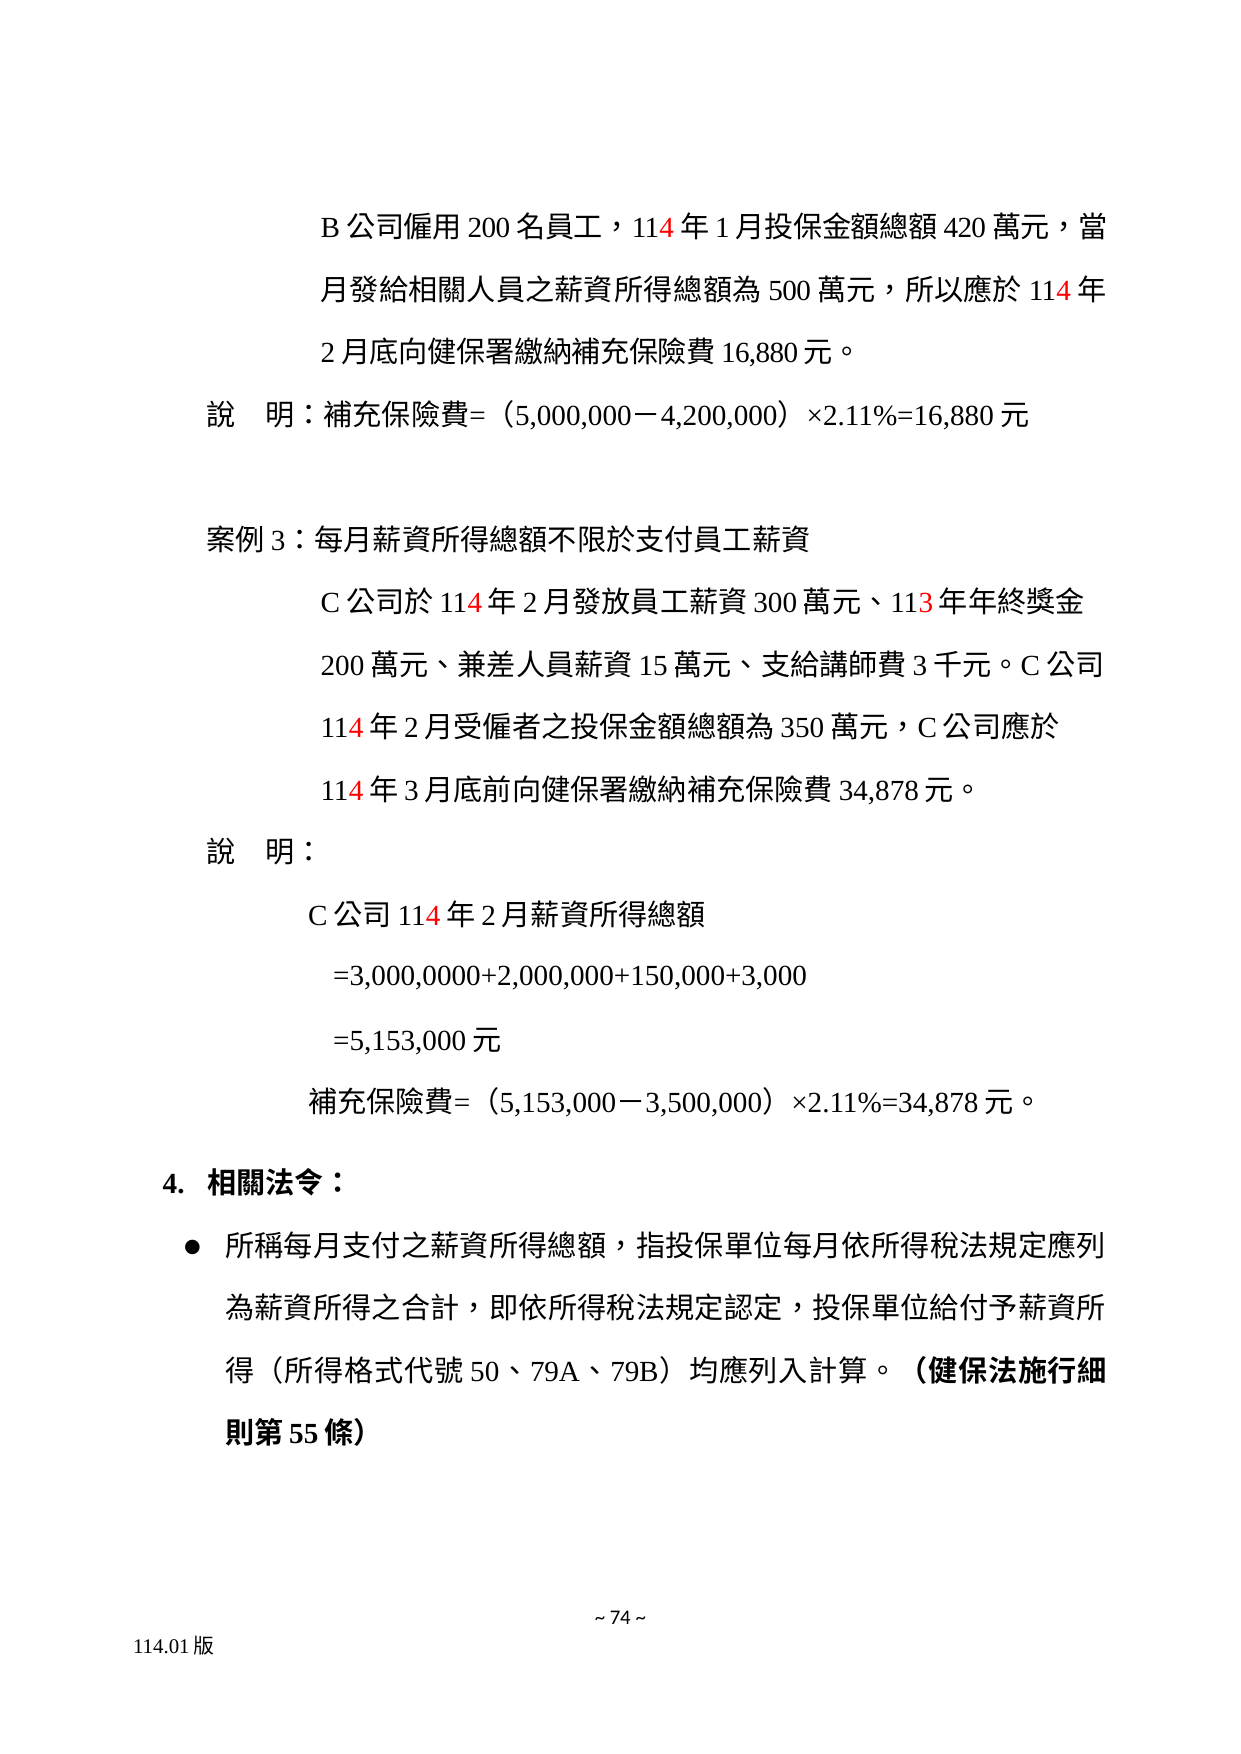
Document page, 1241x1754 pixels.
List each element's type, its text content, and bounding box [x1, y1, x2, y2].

text C公司114年2月薪資所得總額 [308, 871, 1107, 933]
text =3,000,0000+2,000,000+150,000+3,000 [333, 933, 1107, 996]
text 說 明： [206, 808, 1107, 871]
text C公司於114年2月發放員工薪資300萬元、113年年終獎金200萬元、兼差人員薪資15萬元、支給講師費3千元。C公司114年2月受僱者之投保金額總額為350萬元，C公司應於114年3月底前向健保署繳納補充保險費34,878元。 [320, 558, 1107, 808]
text 說 明：補充保險費=（5,000,000－4,200,000）×2.11%=16,880元 [207, 371, 1107, 433]
text B公司僱用200名員工，114年1月投保金額總額420萬元，當月發給相關人員之薪資所得總額為500萬元，所以應於114年2月底向健保署繳納補充保險費16,880元。 [320, 183, 1107, 371]
text 案例3：每月薪資所得總額不限於支付員工薪資 [206, 496, 1107, 558]
text 補充保險費=（5,153,000－3,500,000）×2.11%=34,878元。 [308, 1058, 1107, 1121]
list 所稱每月支付之薪資所得總額，指投保單位每月依所得稅法規定應列為薪資所得之合計，即依所得稅法規定認定，投保單位給付予薪資所得（所得格式代號50、79A、79B）均應列入計算。（健保法施行細則第55條） [183, 1202, 1107, 1452]
list 相關法令： [162, 1139, 1107, 1202]
text =5,153,000元 [333, 996, 1107, 1058]
